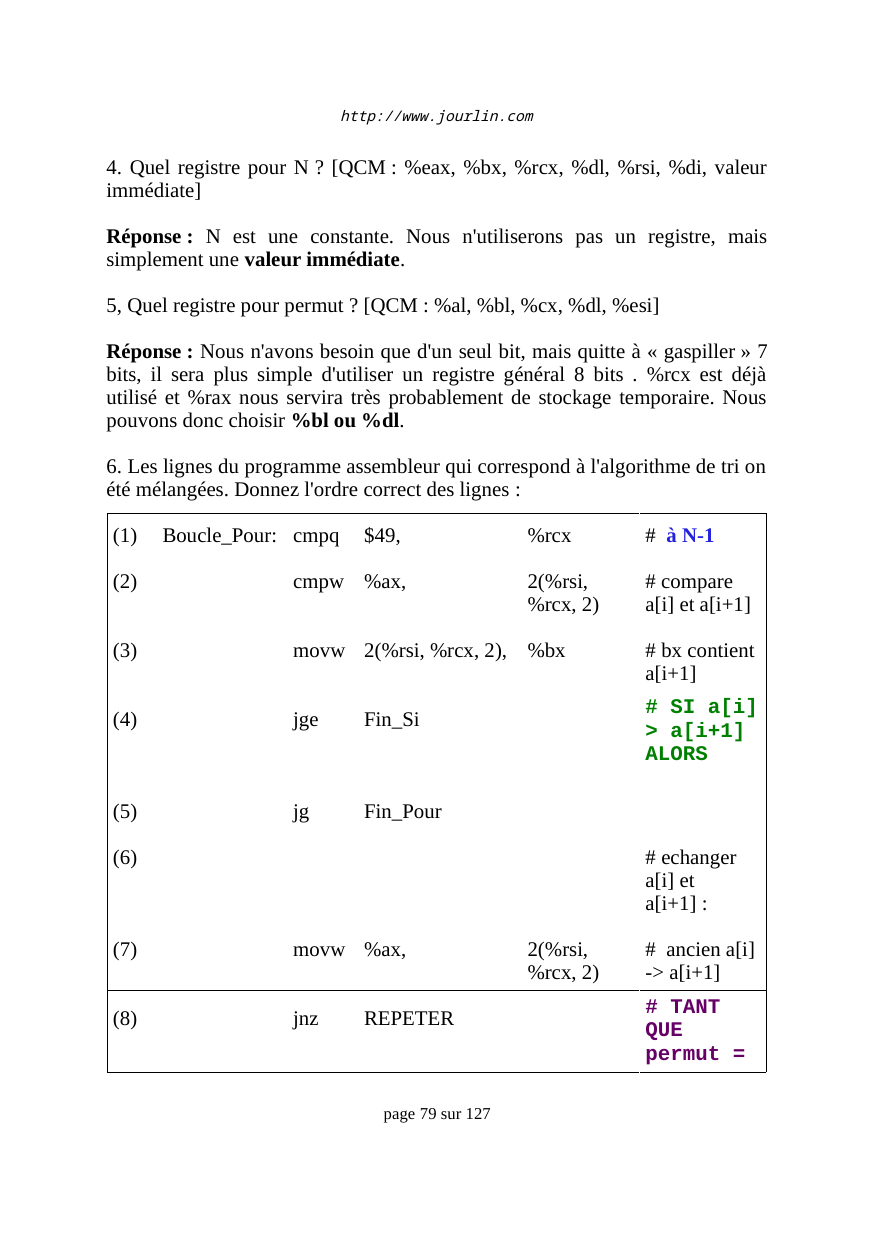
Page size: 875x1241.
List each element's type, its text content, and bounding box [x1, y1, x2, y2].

table_cell # echanger a[i] et a[i+1] : [640, 829, 766, 921]
table_cell %bx [522, 622, 639, 691]
table_header %rcx [522, 514, 639, 553]
table_cell # compare a[i] et a[i+1] [640, 553, 766, 622]
table_cell (2) [108, 553, 156, 622]
table_cell [522, 991, 639, 1072]
text 4. Quel registre pour N ? [QCM : %eax, %bx, %rcx, %dl, %rsi, %di, valeur immédiate] [106, 156, 768, 202]
table_cell (3) [108, 622, 156, 691]
text Réponse : N est une constante. Nous n'utiliserons pas un registre, mais simplement une valeur immédiate. [106, 214, 768, 271]
table_cell (4) [108, 691, 156, 773]
table_cell [287, 829, 358, 921]
table_cell (6) [108, 829, 156, 921]
table_cell 2(%rsi, %rcx, 2) [522, 553, 639, 622]
table_cell 2(%rsi, %rcx, 2), [358, 622, 522, 691]
table_cell [522, 773, 639, 829]
table_header (1) [108, 514, 156, 553]
table_cell REPETER [358, 991, 522, 1072]
text Réponse : Nous n'avons besoin que d'un seul bit, mais quitte à « gaspiller » 7 bits, il sera plus simple d'utiliser un registre général 8 bits . %rcx est déjà utilisé et %rax nous servira très probablement de stockage temporaire. Nous pouvons donc choisir %bl ou %dl. [106, 329, 768, 432]
table_cell [156, 553, 287, 622]
table_cell [156, 773, 287, 829]
table_cell # ancien a[i] -> a[i+1] [640, 921, 766, 990]
table_cell [522, 829, 639, 921]
table_cell 2(%rsi, %rcx, 2) [522, 921, 639, 990]
table_cell jnz [287, 991, 358, 1072]
table_header # à N-1 [640, 514, 766, 553]
table_cell (8) [108, 991, 156, 1072]
table_header $49, [358, 514, 522, 553]
table_cell [156, 921, 287, 990]
table_cell jge [287, 691, 358, 773]
table_cell [156, 622, 287, 691]
table_cell # SI a[i] > a[i+1] ALORS [640, 691, 766, 773]
table_cell %ax, [358, 921, 522, 990]
table_cell movw [287, 921, 358, 990]
table_cell # TANT QUE permut = [640, 991, 766, 1072]
table_cell [156, 691, 287, 773]
table_cell (5) [108, 773, 156, 829]
table_cell Fin_Si [358, 691, 522, 773]
table_cell movw [287, 622, 358, 691]
table_cell [156, 829, 287, 921]
table_cell cmpw [287, 553, 358, 622]
table_cell [640, 773, 766, 829]
table_cell jg [287, 773, 358, 829]
table_cell (7) [108, 921, 156, 990]
table_cell Fin_Pour [358, 773, 522, 829]
text 5, Quel registre pour permut ? [QCM : %al, %bl, %cx, %dl, %esi] [106, 283, 768, 317]
table_header cmpq [287, 514, 358, 553]
table_cell %ax, [358, 553, 522, 622]
table_cell [156, 991, 287, 1072]
table_cell [358, 829, 522, 921]
table_header Boucle_Pour: [156, 514, 287, 553]
table_cell # bx contient a[i+1] [640, 622, 766, 691]
text 6. Les lignes du programme assembleur qui correspond à l'algorithme de tri on été mélangées. Donnez l'ordre correct des lignes : [106, 444, 768, 501]
table_cell [522, 691, 639, 773]
